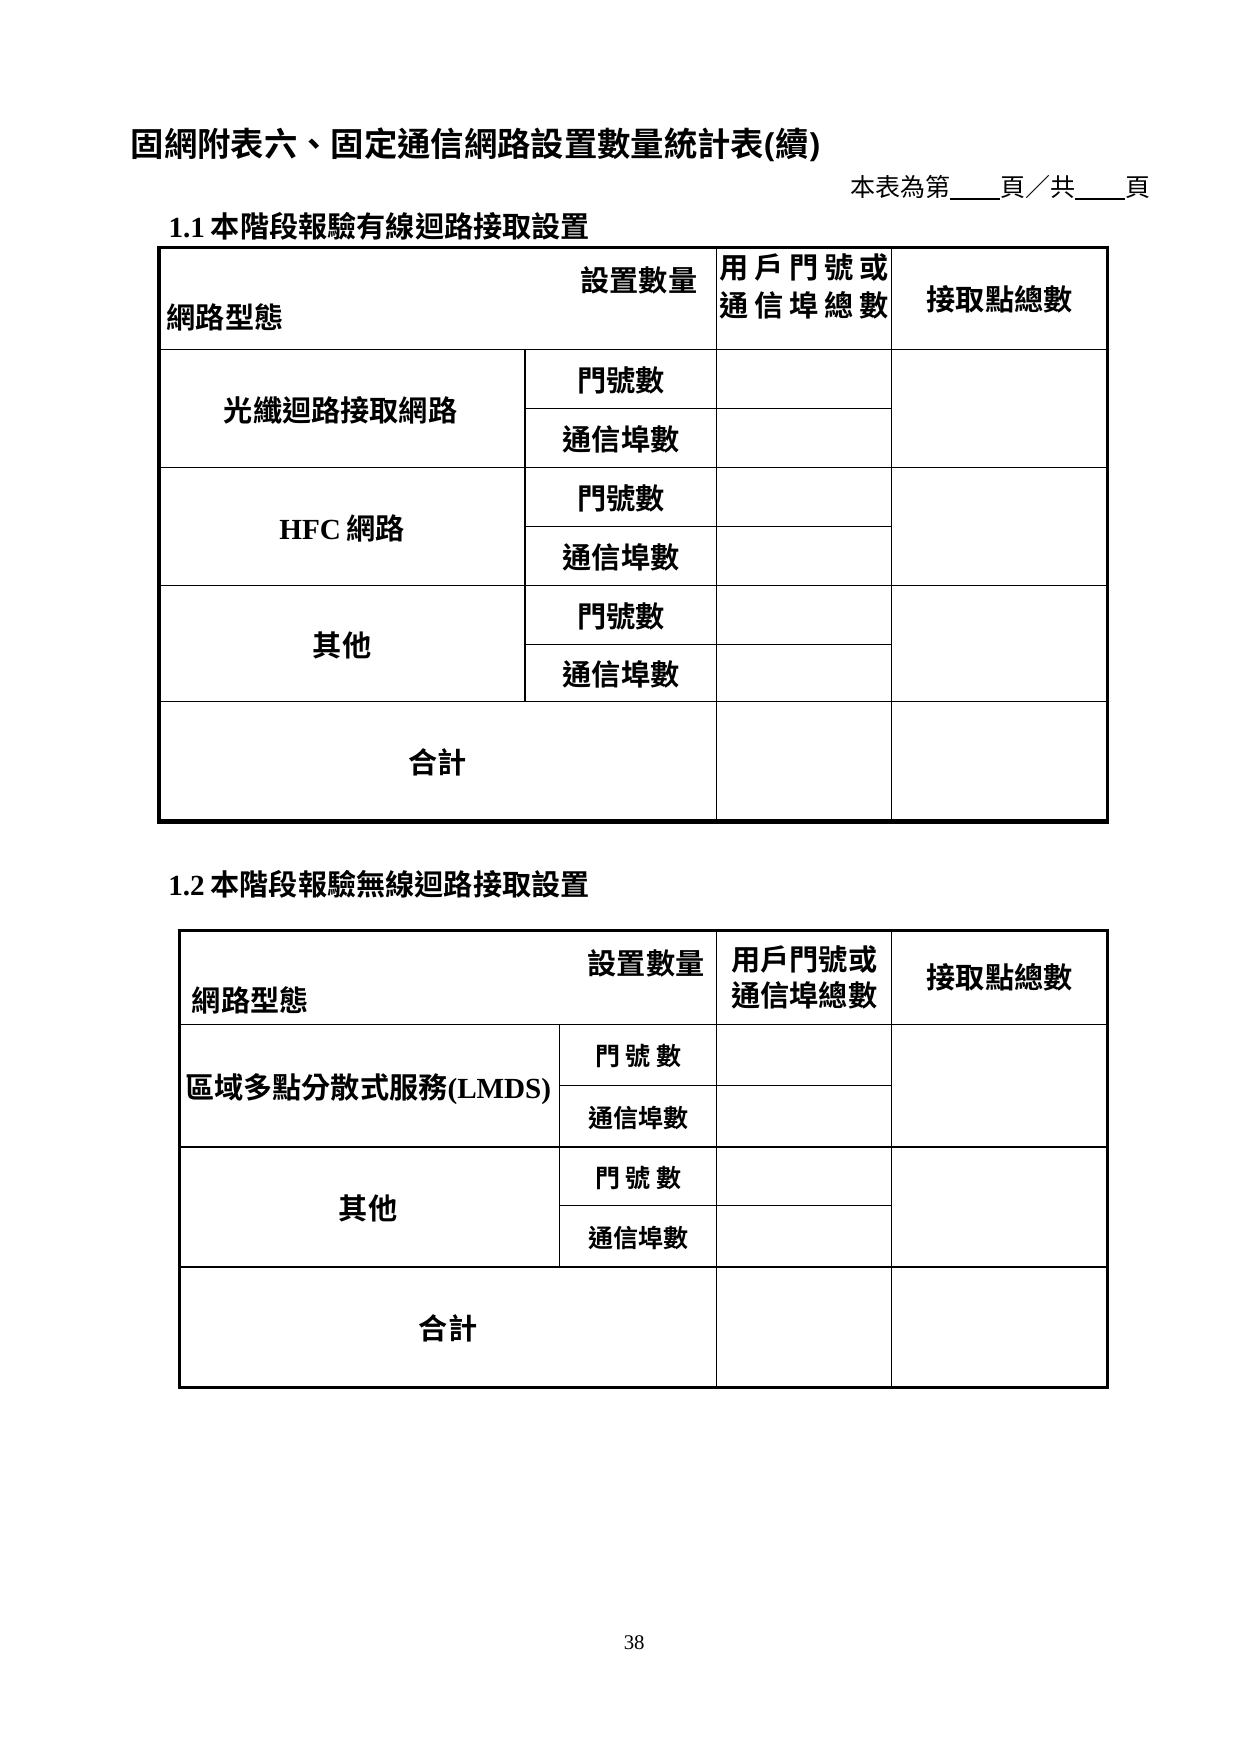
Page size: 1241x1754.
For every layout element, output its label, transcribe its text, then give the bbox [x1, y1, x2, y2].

table_cell [717, 1268, 891, 1386]
table_cell [717, 1148, 891, 1205]
table_cell 門號數 [526, 468, 716, 526]
table_cell [892, 1148, 1106, 1266]
table_cell HFC網路 [161, 468, 524, 585]
table_cell 通信埠數 [560, 1086, 716, 1146]
table_cell [892, 702, 1106, 819]
table_header 設置數量 網路型態 [161, 249, 716, 349]
table_cell 其他 [181, 1148, 559, 1266]
table_header 設置數量 網路型態 [181, 932, 716, 1023]
table_cell [717, 527, 891, 585]
text 1.1本階段報驗有線迴路接取設置 [168, 203, 1150, 246]
table_cell [892, 586, 1106, 701]
table_cell 門號數 [526, 350, 716, 408]
table_cell [717, 1206, 891, 1266]
table_cell 門 號 數 [560, 1148, 716, 1205]
table_cell 通信埠數 [526, 645, 716, 701]
table_cell 通信埠數 [526, 527, 716, 585]
table_cell 合計 [161, 702, 716, 819]
table_header 接取點總數 [892, 249, 1106, 349]
table_cell 合計 [181, 1268, 716, 1386]
table_cell 門 號 數 [560, 1025, 716, 1085]
table_cell [892, 1268, 1106, 1386]
table_cell 光纖迴路接取網路 [161, 350, 524, 467]
table_cell [717, 468, 891, 526]
table_cell 通信埠數 [560, 1206, 716, 1266]
table_cell [892, 468, 1106, 585]
text 1.2本階段報驗無線迴路接取設置 [168, 861, 1150, 904]
table_cell 區域多點分散式服務(LMDS) [181, 1025, 559, 1146]
table_header 用戶門號或 通信埠總數 [717, 249, 891, 349]
text 固網附表六、固定通信網路設置數量統計表(續) [131, 117, 1150, 166]
table_cell 門號數 [526, 586, 716, 644]
table_cell 其他 [161, 586, 524, 701]
table_cell [717, 1086, 891, 1146]
table_cell [892, 1025, 1106, 1146]
table_cell [717, 1025, 891, 1085]
table_header 用戶門號或 通信埠總數 [717, 932, 891, 1023]
table_cell [717, 350, 891, 408]
table_cell [717, 409, 891, 467]
table_cell [717, 702, 891, 819]
table_cell [717, 586, 891, 644]
table_cell [717, 645, 891, 701]
table_header 接取點總數 [892, 932, 1106, 1023]
table_cell 通信埠數 [526, 409, 716, 467]
text 本表為第 頁／共 頁 [118, 166, 1150, 203]
table_cell [892, 350, 1106, 467]
